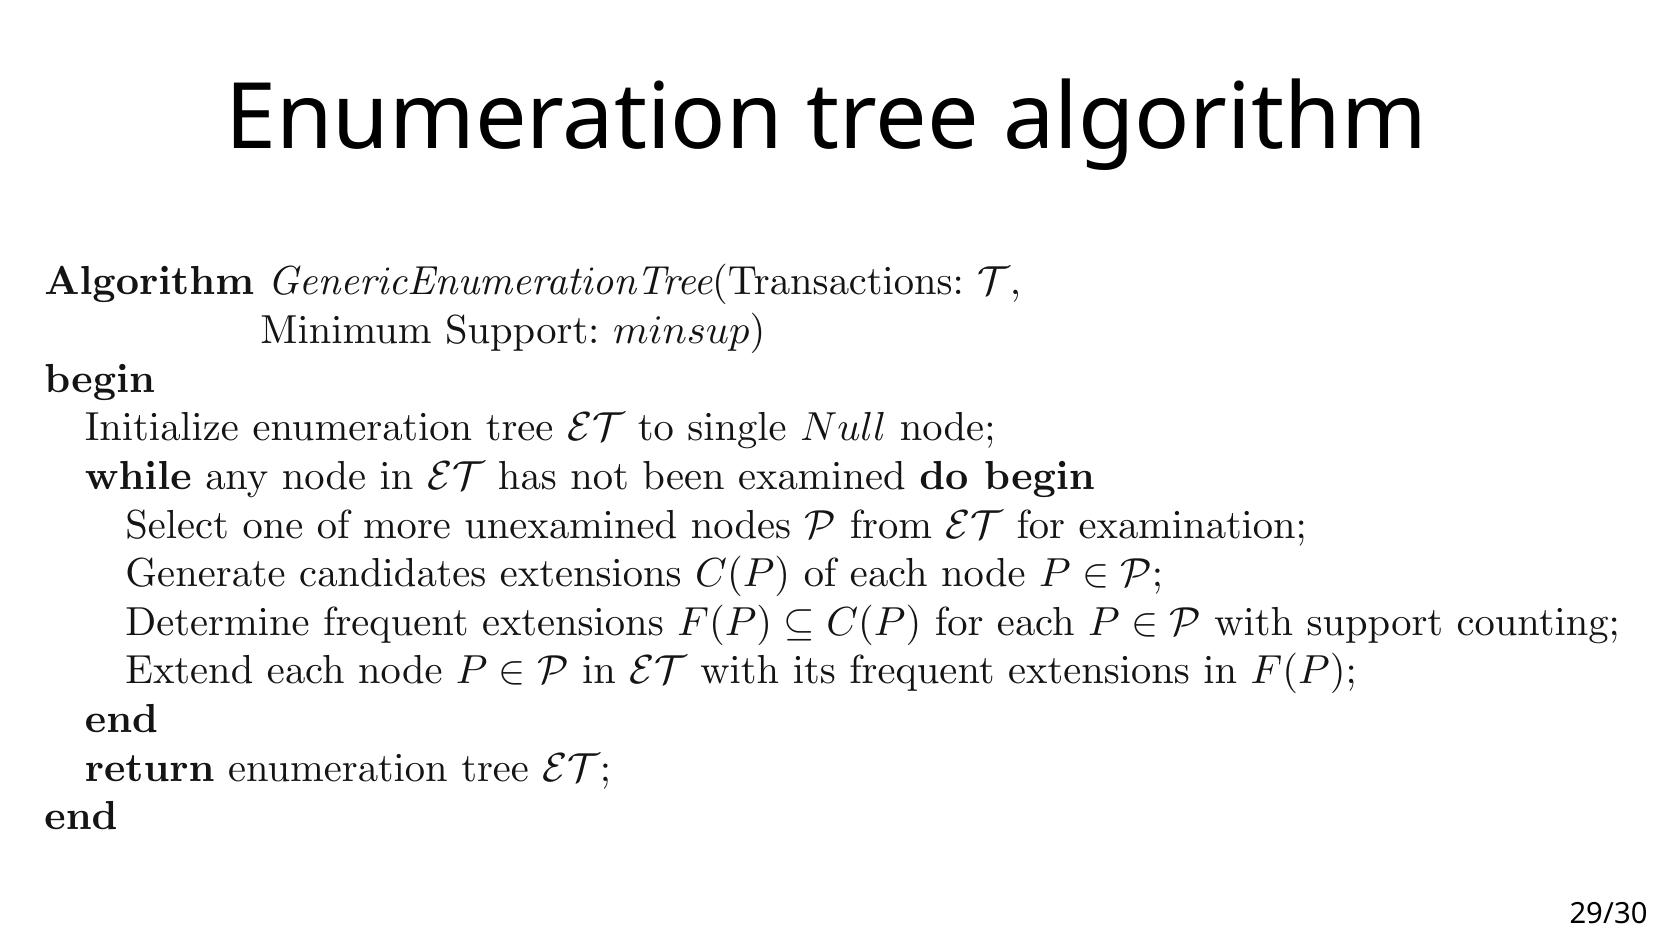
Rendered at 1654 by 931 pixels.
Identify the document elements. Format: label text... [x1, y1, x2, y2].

title Enumeration tree algorithm [82, 1, 1571, 226]
picture [1, 244, 1654, 858]
